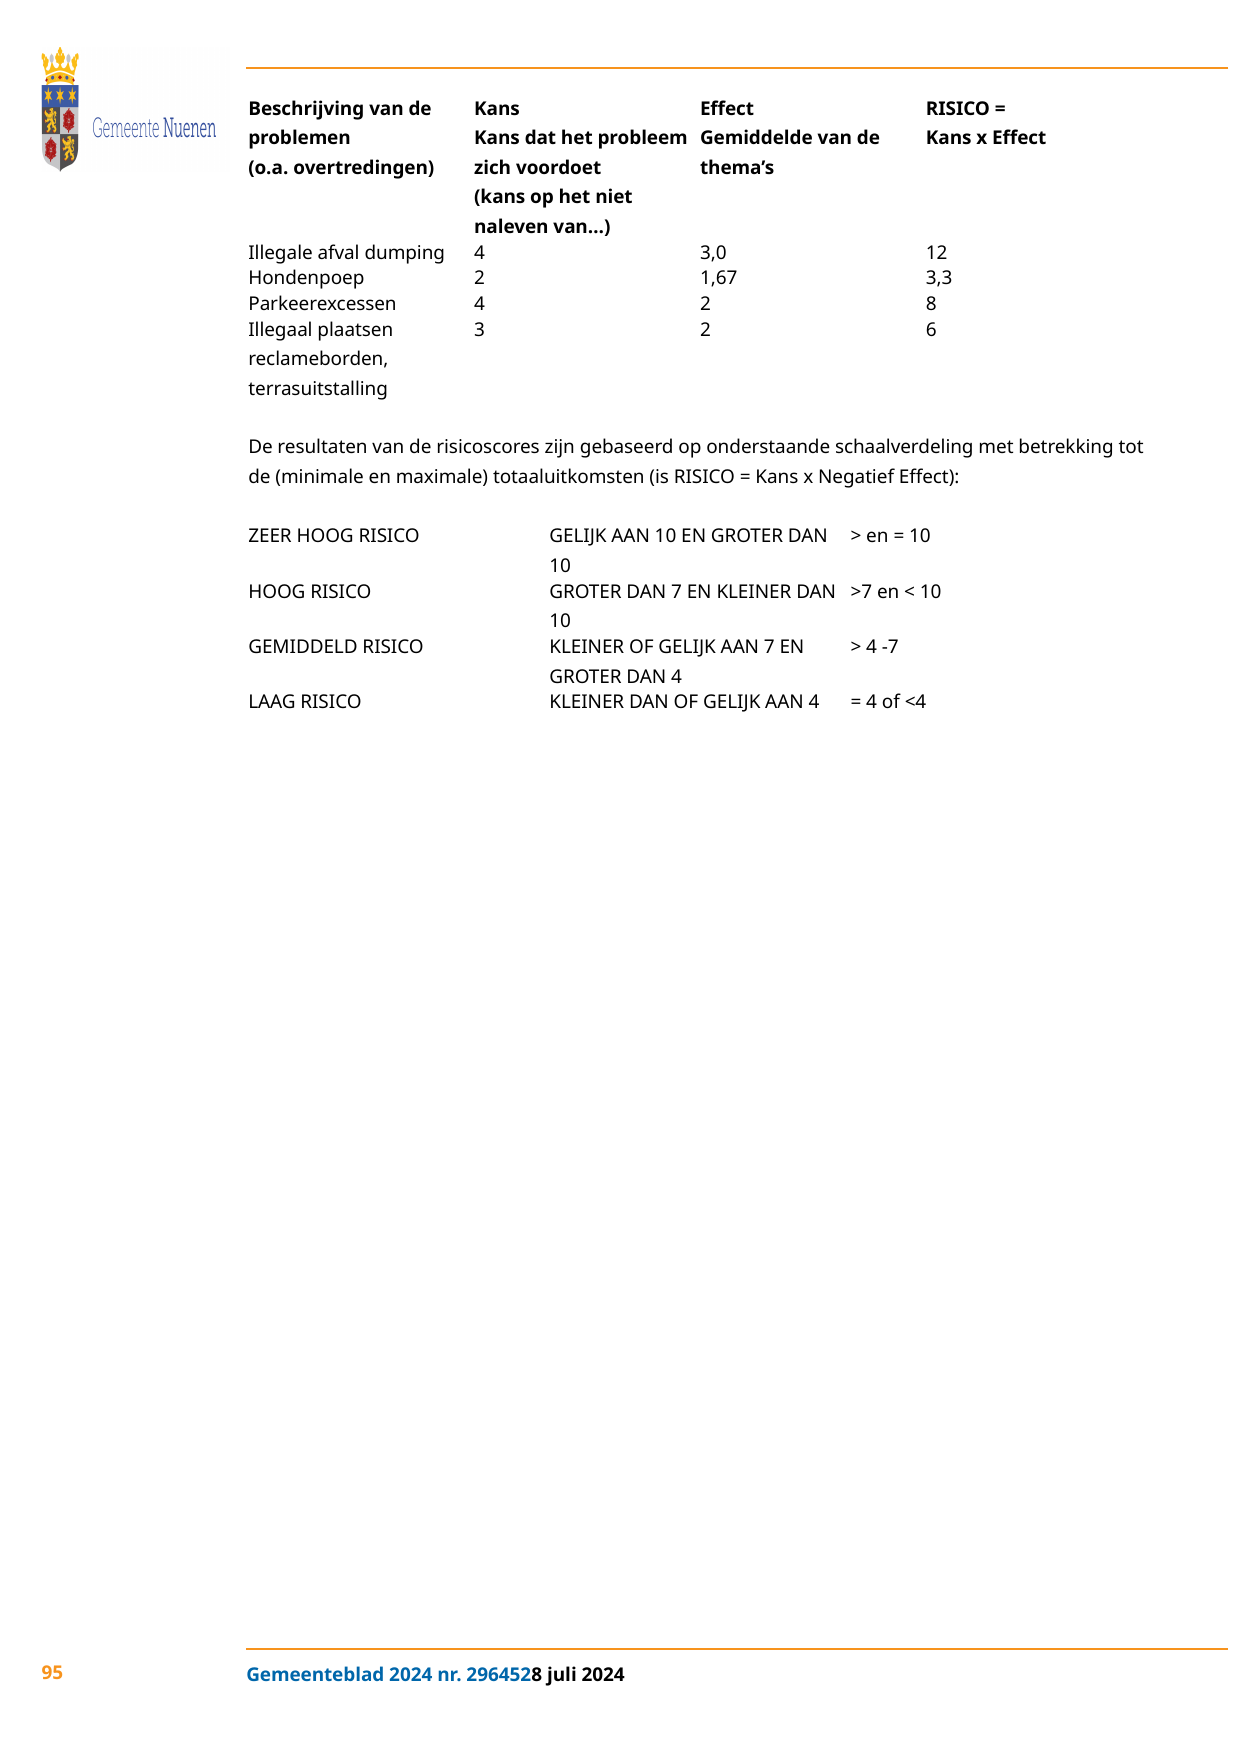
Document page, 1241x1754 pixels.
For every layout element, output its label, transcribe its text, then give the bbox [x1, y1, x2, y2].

table_cell GROTER DAN 7 EN KLEINER DAN 10 [549, 578, 850, 633]
table_cell > 4 -7 [850, 633, 1152, 688]
table_cell Illegale afval dumping [248, 239, 474, 264]
table_cell 12 [926, 239, 1152, 264]
table_cell Hondenpoep [248, 265, 474, 290]
table_cell 2 [700, 316, 926, 401]
table_header > en = 10 [850, 523, 1152, 578]
table_cell 1,67 [700, 265, 926, 290]
table_cell 2 [700, 290, 926, 316]
picture [41, 47, 231, 172]
table_cell 3,3 [926, 265, 1152, 290]
table_header Effect Gemiddelde van de thema’s [700, 95, 926, 239]
table_cell 2 [474, 265, 700, 290]
table_cell Illegaal plaatsen reclameborden, terrasuitstalling [248, 316, 474, 401]
table_cell = 4 of <4 [850, 689, 1152, 714]
table_header RISICO = Kans x Effect [926, 95, 1152, 239]
table_cell Parkeerexcessen [248, 290, 474, 316]
table_cell >7 en < 10 [850, 578, 1152, 633]
table_header Beschrijving van de problemen (o.a. overtredingen) [248, 95, 474, 239]
table_cell 4 [474, 290, 700, 316]
table_cell 4 [474, 239, 700, 264]
table_cell 8 [926, 290, 1152, 316]
table_cell KLEINER DAN OF GELIJK AAN 4 [549, 689, 850, 714]
text De resultaten van de risicoscores zijn gebaseerd op onderstaande schaalverdeling met betrekking tot de (minimale en maximale) totaaluitkomsten (is RISICO = Kans x Negatief Effect): [248, 434, 1152, 489]
table_cell GEMIDDELD RISICO [248, 633, 549, 688]
table_cell 3,0 [700, 239, 926, 264]
table_cell 3 [474, 316, 700, 401]
table_cell KLEINER OF GELIJK AAN 7 EN GROTER DAN 4 [549, 633, 850, 688]
table_cell LAAG RISICO [248, 689, 549, 714]
table_cell HOOG RISICO [248, 578, 549, 633]
table_cell 6 [926, 316, 1152, 401]
table_header GELIJK AAN 10 EN GROTER DAN 10 [549, 523, 850, 578]
table_header ZEER HOOG RISICO [248, 523, 549, 578]
table_header Kans Kans dat het probleem zich voordoet (kans op het niet naleven van…) [474, 95, 700, 239]
